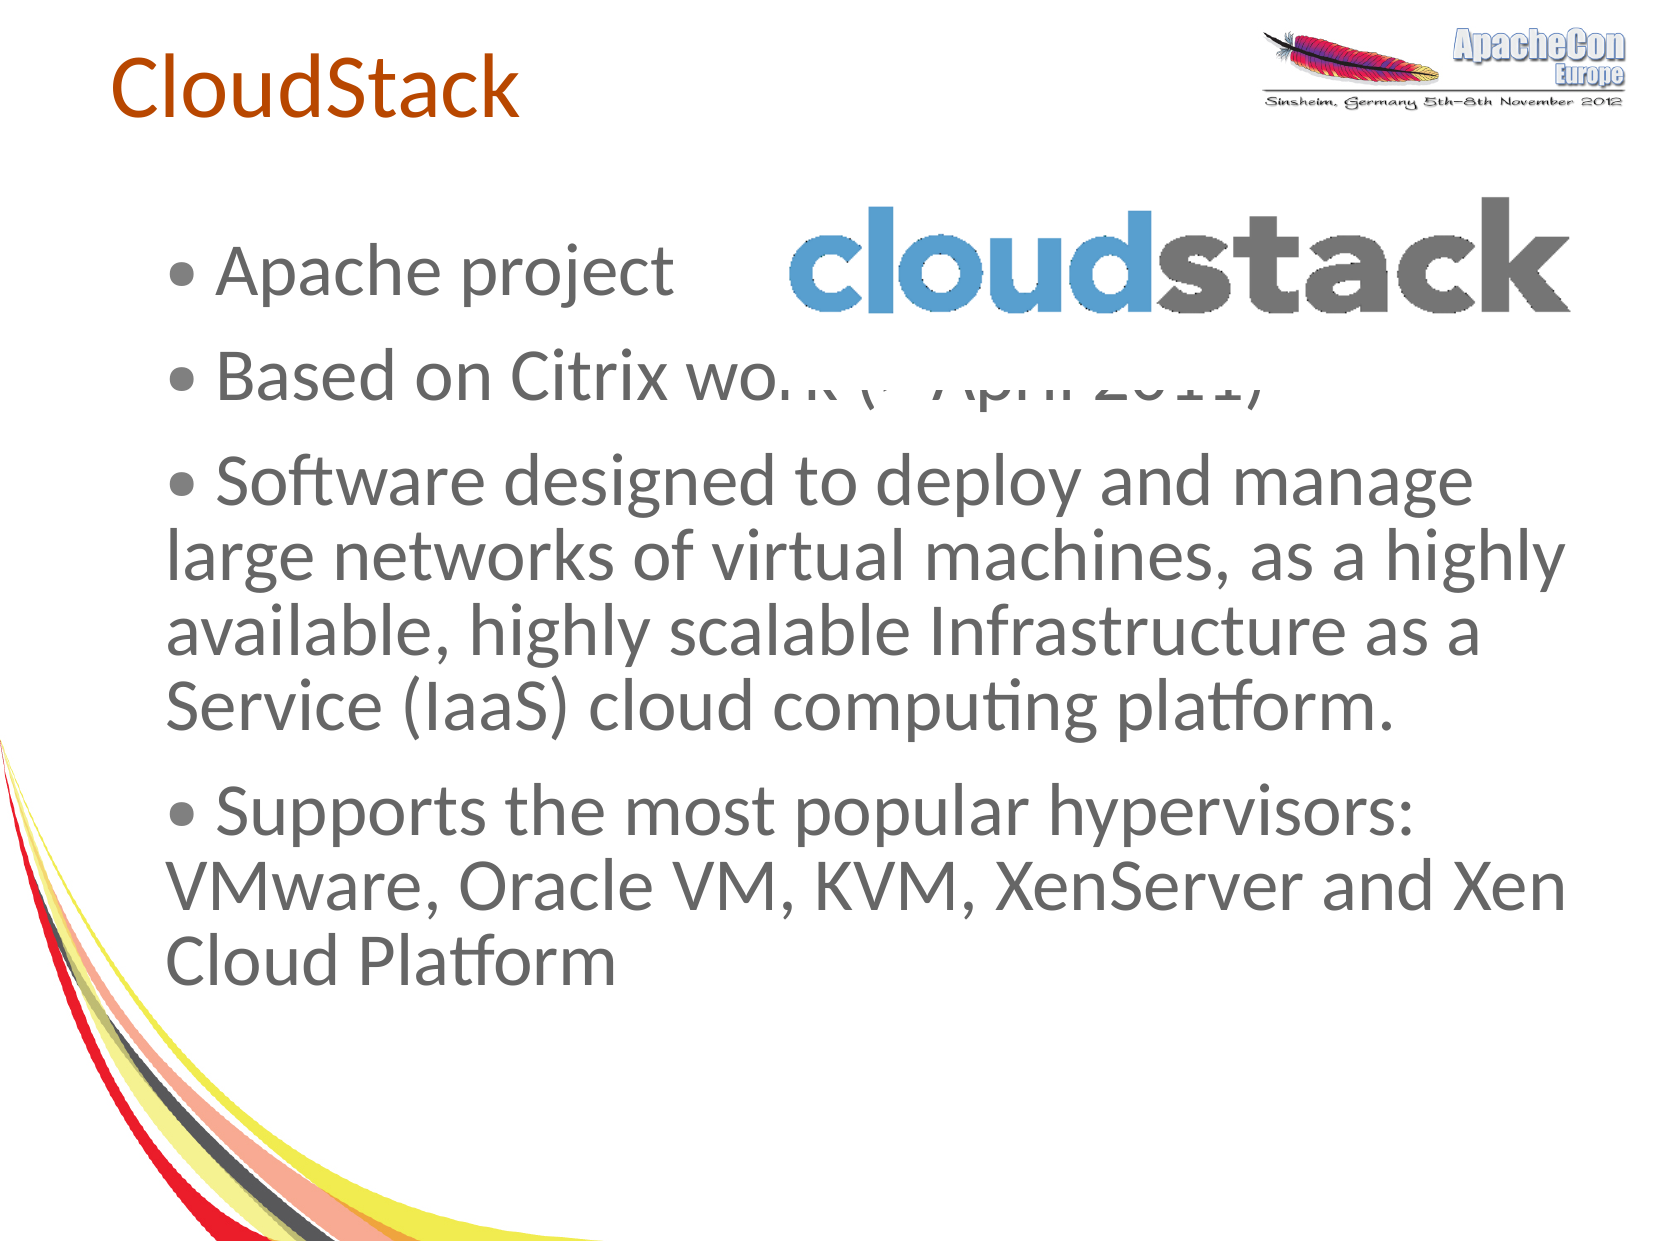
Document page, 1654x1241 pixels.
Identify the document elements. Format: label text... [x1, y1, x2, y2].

list Apache project Based on Citrix work (> April 2011) Software designed to deploy and manage large networks of virtual machines, as a highly available, highly scalable Infrastructure as a Service (IaaS) cloud computing platform. Supports the most popular hypervisors: VMware, Oracle VM, KVM, XenServer and Xen Cloud Platform [147, 239, 1576, 1156]
picture [0, 0, 1654, 1241]
title CloudStack [51, 38, 1411, 151]
